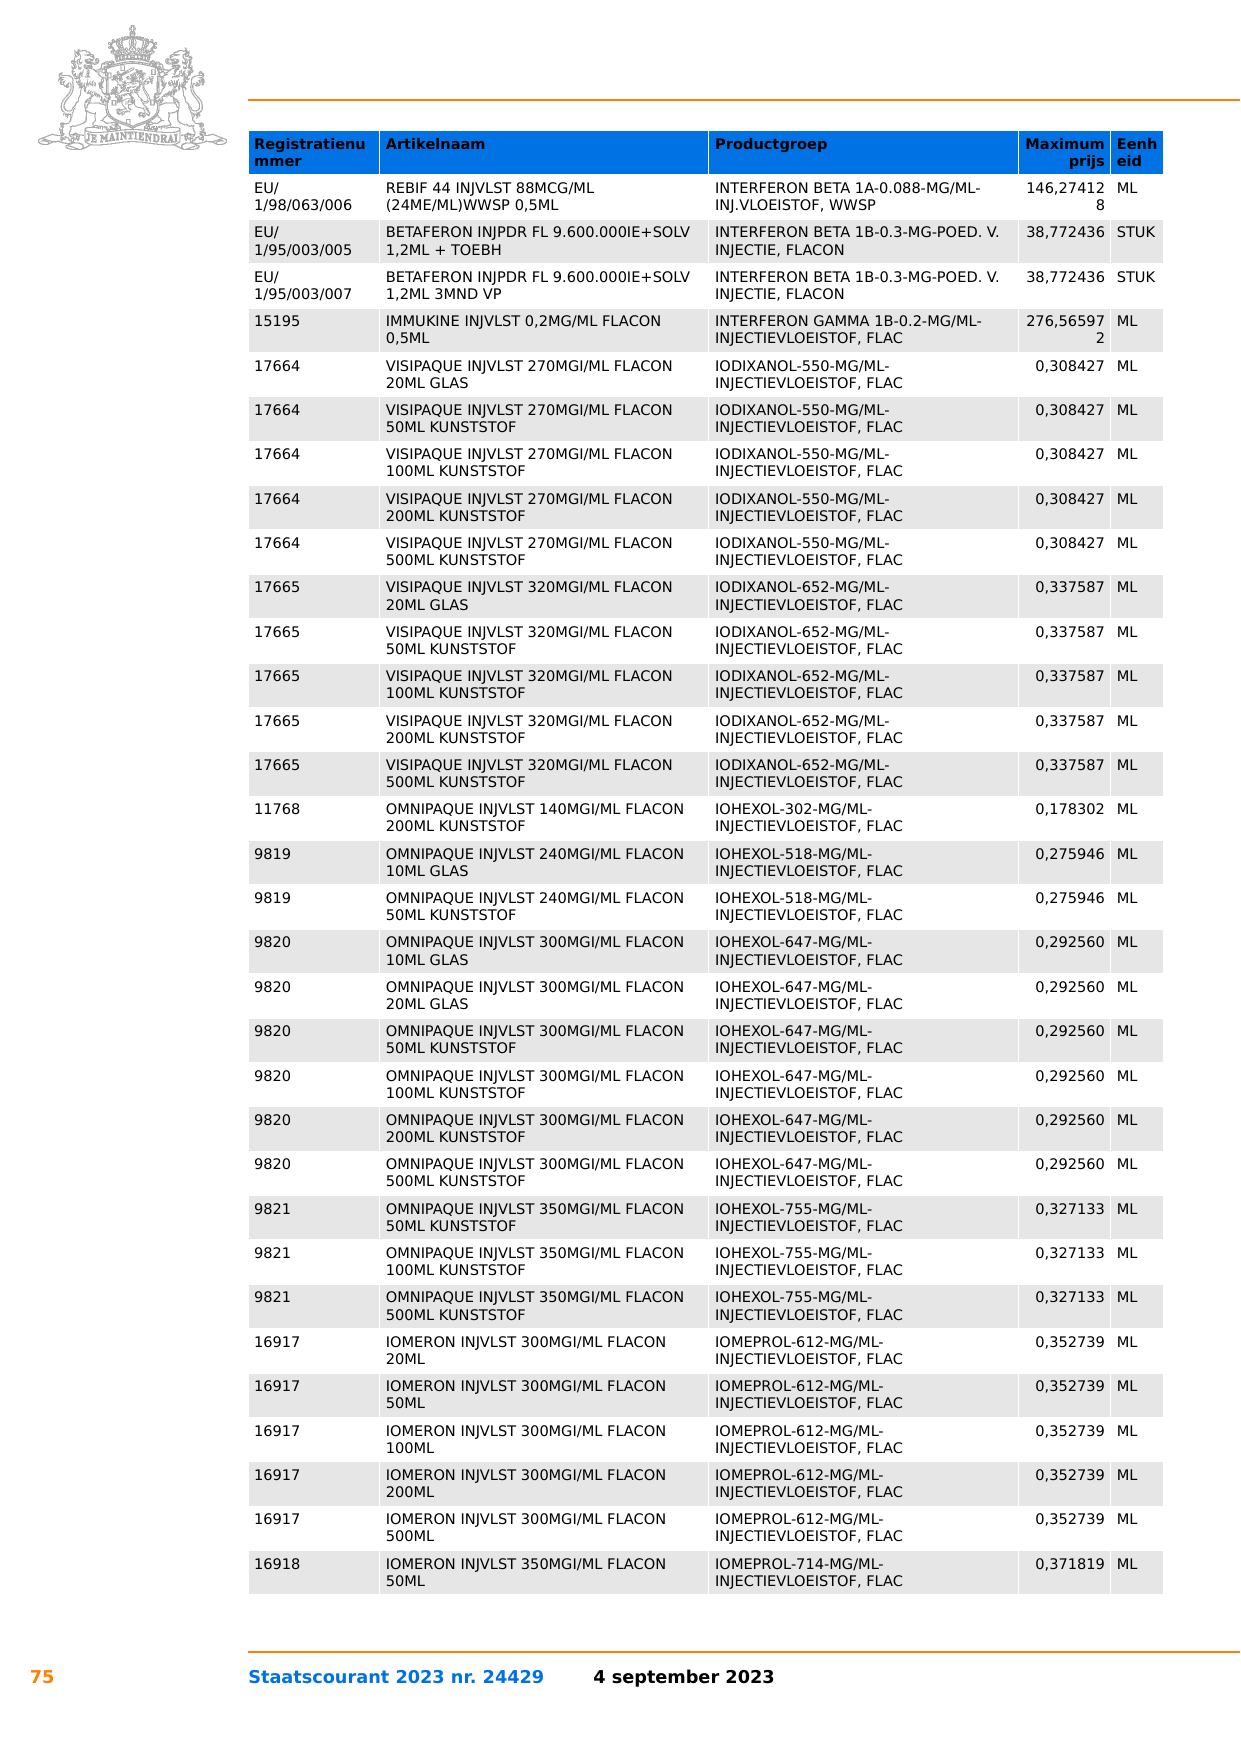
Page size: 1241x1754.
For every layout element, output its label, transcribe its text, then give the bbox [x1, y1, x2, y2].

table_cell BETAFERON INJPDR FL 9.600.000IE+SOLV 1,2ML + TOEBH [380, 220, 708, 263]
table_cell ML [1111, 664, 1163, 707]
table_cell IOMEPROL-612-MG/ML-INJECTIEVLOEISTOF, FLAC [709, 1374, 1018, 1417]
table_cell 0,352739 [1019, 1374, 1110, 1417]
table_cell OMNIPAQUE INJVLST 240MGI/ML FLACON 10ML GLAS [380, 841, 708, 884]
table_cell VISIPAQUE INJVLST 320MGI/ML FLACON 100ML KUNSTSTOF [380, 664, 708, 707]
table_cell ML [1111, 841, 1163, 884]
table_cell ML [1111, 1196, 1163, 1239]
table_cell VISIPAQUE INJVLST 320MGI/ML FLACON 500ML KUNSTSTOF [380, 752, 708, 796]
table_cell IODIXANOL-550-MG/ML-INJECTIEVLOEISTOF, FLAC [709, 486, 1018, 529]
table_cell OMNIPAQUE INJVLST 300MGI/ML FLACON 200ML KUNSTSTOF [380, 1107, 708, 1151]
table_cell EU/1/98/063/006 [249, 175, 379, 219]
table_cell ML [1111, 1019, 1163, 1062]
table_cell IODIXANOL-550-MG/ML-INJECTIEVLOEISTOF, FLAC [709, 442, 1018, 485]
table_header Artikelnaam [380, 131, 708, 174]
table_cell ML [1111, 752, 1163, 796]
table_cell ML [1111, 1285, 1163, 1328]
table_cell 276,565972 [1019, 309, 1110, 352]
table_cell 17664 [249, 353, 379, 396]
table_cell 17664 [249, 486, 379, 529]
table_cell 9821 [249, 1240, 379, 1284]
table_cell IOMEPROL-612-MG/ML-INJECTIEVLOEISTOF, FLAC [709, 1329, 1018, 1372]
table_cell ML [1111, 397, 1163, 441]
table_cell 16917 [249, 1418, 379, 1461]
table_cell 16917 [249, 1329, 379, 1372]
table_cell 17665 [249, 575, 379, 618]
table_cell OMNIPAQUE INJVLST 300MGI/ML FLACON 10ML GLAS [380, 930, 708, 973]
table_cell 16917 [249, 1462, 379, 1506]
table_cell 0,292560 [1019, 1152, 1110, 1195]
table_cell IODIXANOL-550-MG/ML-INJECTIEVLOEISTOF, FLAC [709, 353, 1018, 396]
table_cell OMNIPAQUE INJVLST 350MGI/ML FLACON 100ML KUNSTSTOF [380, 1240, 708, 1284]
table_cell ML [1111, 708, 1163, 751]
table_cell 9820 [249, 974, 379, 1017]
table_cell 0,337587 [1019, 664, 1110, 707]
table_cell IOHEXOL-518-MG/ML-INJECTIEVLOEISTOF, FLAC [709, 841, 1018, 884]
table_cell IOMERON INJVLST 300MGI/ML FLACON 20ML [380, 1329, 708, 1372]
table_cell EU/1/95/003/007 [249, 264, 379, 307]
table_cell 9820 [249, 930, 379, 973]
table_cell 0,178302 [1019, 797, 1110, 840]
table_cell 0,308427 [1019, 397, 1110, 441]
table_cell IOMERON INJVLST 300MGI/ML FLACON 50ML [380, 1374, 708, 1417]
table_cell INTERFERON BETA 1A-0.088-MG/ML-INJ.VLOEISTOF, WWSP [709, 175, 1018, 219]
table_cell 146,274128 [1019, 175, 1110, 219]
table_cell 38,772436 [1019, 264, 1110, 307]
table_cell 0,337587 [1019, 708, 1110, 751]
table_cell STUK [1111, 264, 1163, 307]
table_cell 0,337587 [1019, 575, 1110, 618]
table_cell 0,275946 [1019, 841, 1110, 884]
table_cell IOHEXOL-518-MG/ML-INJECTIEVLOEISTOF, FLAC [709, 885, 1018, 929]
table_cell OMNIPAQUE INJVLST 300MGI/ML FLACON 50ML KUNSTSTOF [380, 1019, 708, 1062]
table_cell ML [1111, 1240, 1163, 1284]
table_cell IOHEXOL-647-MG/ML-INJECTIEVLOEISTOF, FLAC [709, 974, 1018, 1017]
table_cell 9820 [249, 1107, 379, 1151]
table_cell 9820 [249, 1063, 379, 1106]
table_cell 9820 [249, 1019, 379, 1062]
table_cell IOHEXOL-755-MG/ML-INJECTIEVLOEISTOF, FLAC [709, 1240, 1018, 1284]
table_cell ML [1111, 619, 1163, 662]
table_cell 0,308427 [1019, 442, 1110, 485]
table_cell IOHEXOL-647-MG/ML-INJECTIEVLOEISTOF, FLAC [709, 1019, 1018, 1062]
table_cell EU/1/95/003/005 [249, 220, 379, 263]
table_cell 0,337587 [1019, 619, 1110, 662]
table_cell ML [1111, 1551, 1163, 1594]
table_cell 16918 [249, 1551, 379, 1594]
table_cell 17664 [249, 397, 379, 441]
table_cell ML [1111, 797, 1163, 840]
table_cell 16917 [249, 1507, 379, 1550]
table_cell IODIXANOL-550-MG/ML-INJECTIEVLOEISTOF, FLAC [709, 530, 1018, 574]
table_cell INTERFERON GAMMA 1B-0.2-MG/ML-INJECTIEVLOEISTOF, FLAC [709, 309, 1018, 352]
table_cell 9821 [249, 1196, 379, 1239]
table_cell 0,352739 [1019, 1329, 1110, 1372]
table_cell 16917 [249, 1374, 379, 1417]
table_cell OMNIPAQUE INJVLST 300MGI/ML FLACON 500ML KUNSTSTOF [380, 1152, 708, 1195]
table_cell 0,292560 [1019, 1107, 1110, 1151]
table_cell ML [1111, 930, 1163, 973]
table_cell IODIXANOL-652-MG/ML-INJECTIEVLOEISTOF, FLAC [709, 575, 1018, 618]
table_cell INTERFERON BETA 1B-0.3-MG-POED. V. INJECTIE, FLACON [709, 220, 1018, 263]
table_cell 11768 [249, 797, 379, 840]
table_cell 9819 [249, 885, 379, 929]
table_cell IOHEXOL-647-MG/ML-INJECTIEVLOEISTOF, FLAC [709, 1063, 1018, 1106]
table_cell 0,337587 [1019, 752, 1110, 796]
table_cell 0,292560 [1019, 1063, 1110, 1106]
table_cell IOHEXOL-647-MG/ML-INJECTIEVLOEISTOF, FLAC [709, 930, 1018, 973]
table_header Eenheid [1111, 131, 1163, 174]
table_cell VISIPAQUE INJVLST 320MGI/ML FLACON 20ML GLAS [380, 575, 708, 618]
table_cell 9821 [249, 1285, 379, 1328]
table_cell IOHEXOL-755-MG/ML-INJECTIEVLOEISTOF, FLAC [709, 1196, 1018, 1239]
table_cell 17665 [249, 708, 379, 751]
table_cell 0,352739 [1019, 1462, 1110, 1506]
table_cell 38,772436 [1019, 220, 1110, 263]
table_cell ML [1111, 175, 1163, 219]
table_cell IOMEPROL-612-MG/ML-INJECTIEVLOEISTOF, FLAC [709, 1507, 1018, 1550]
table_cell OMNIPAQUE INJVLST 350MGI/ML FLACON 500ML KUNSTSTOF [380, 1285, 708, 1328]
table_cell ML [1111, 1329, 1163, 1372]
table_cell IOMERON INJVLST 300MGI/ML FLACON 200ML [380, 1462, 708, 1506]
table_cell 0,292560 [1019, 974, 1110, 1017]
table_cell 0,327133 [1019, 1196, 1110, 1239]
table_cell VISIPAQUE INJVLST 270MGI/ML FLACON 500ML KUNSTSTOF [380, 530, 708, 574]
table_cell IODIXANOL-652-MG/ML-INJECTIEVLOEISTOF, FLAC [709, 708, 1018, 751]
table_cell IOHEXOL-647-MG/ML-INJECTIEVLOEISTOF, FLAC [709, 1107, 1018, 1151]
table_cell 9820 [249, 1152, 379, 1195]
table_cell BETAFERON INJPDR FL 9.600.000IE+SOLV 1,2ML 3MND VP [380, 264, 708, 307]
table_cell VISIPAQUE INJVLST 320MGI/ML FLACON 50ML KUNSTSTOF [380, 619, 708, 662]
table_cell IOHEXOL-302-MG/ML-INJECTIEVLOEISTOF, FLAC [709, 797, 1018, 840]
table_cell 17665 [249, 619, 379, 662]
table_cell 0,308427 [1019, 530, 1110, 574]
table_cell 0,327133 [1019, 1240, 1110, 1284]
picture [38, 25, 227, 150]
table_cell 9819 [249, 841, 379, 884]
table_cell 17664 [249, 442, 379, 485]
table_cell ML [1111, 1063, 1163, 1106]
table_cell ML [1111, 486, 1163, 529]
table_cell IODIXANOL-550-MG/ML-INJECTIEVLOEISTOF, FLAC [709, 397, 1018, 441]
table_cell 0,292560 [1019, 930, 1110, 973]
table_cell 0,327133 [1019, 1285, 1110, 1328]
table_cell ML [1111, 1507, 1163, 1550]
table_cell IOMEPROL-612-MG/ML-INJECTIEVLOEISTOF, FLAC [709, 1418, 1018, 1461]
table_cell IOMEPROL-714-MG/ML-INJECTIEVLOEISTOF, FLAC [709, 1551, 1018, 1594]
table_cell ML [1111, 1107, 1163, 1151]
table_cell 15195 [249, 309, 379, 352]
table_cell 17665 [249, 752, 379, 796]
table_cell ML [1111, 1462, 1163, 1506]
table_cell 17665 [249, 664, 379, 707]
table_cell IOMERON INJVLST 300MGI/ML FLACON 100ML [380, 1418, 708, 1461]
table_cell VISIPAQUE INJVLST 270MGI/ML FLACON 50ML KUNSTSTOF [380, 397, 708, 441]
table_cell ML [1111, 974, 1163, 1017]
table_cell IOMERON INJVLST 300MGI/ML FLACON 500ML [380, 1507, 708, 1550]
table_cell 0,371819 [1019, 1551, 1110, 1594]
table_cell ML [1111, 530, 1163, 574]
table_cell ML [1111, 1374, 1163, 1417]
table_cell 0,308427 [1019, 486, 1110, 529]
table_cell ML [1111, 1152, 1163, 1195]
table_cell 17664 [249, 530, 379, 574]
table_cell IOHEXOL-647-MG/ML-INJECTIEVLOEISTOF, FLAC [709, 1152, 1018, 1195]
table_cell ML [1111, 353, 1163, 396]
table_cell VISIPAQUE INJVLST 320MGI/ML FLACON 200ML KUNSTSTOF [380, 708, 708, 751]
table_cell OMNIPAQUE INJVLST 140MGI/ML FLACON 200ML KUNSTSTOF [380, 797, 708, 840]
table_cell VISIPAQUE INJVLST 270MGI/ML FLACON 20ML GLAS [380, 353, 708, 396]
table_header Productgroep [709, 131, 1018, 174]
table_cell ML [1111, 885, 1163, 929]
table_cell OMNIPAQUE INJVLST 350MGI/ML FLACON 50ML KUNSTSTOF [380, 1196, 708, 1239]
table_cell ML [1111, 575, 1163, 618]
table_cell IODIXANOL-652-MG/ML-INJECTIEVLOEISTOF, FLAC [709, 752, 1018, 796]
table_cell IOHEXOL-755-MG/ML-INJECTIEVLOEISTOF, FLAC [709, 1285, 1018, 1328]
table_cell 0,308427 [1019, 353, 1110, 396]
table_header Maximumprijs [1019, 131, 1110, 174]
table_cell IMMUKINE INJVLST 0,2MG/ML FLACON 0,5ML [380, 309, 708, 352]
table_header Registratienummer [249, 131, 379, 174]
table_cell OMNIPAQUE INJVLST 300MGI/ML FLACON 20ML GLAS [380, 974, 708, 1017]
table_cell REBIF 44 INJVLST 88MCG/ML (24ME/ML)WWSP 0,5ML [380, 175, 708, 219]
table_cell 0,352739 [1019, 1507, 1110, 1550]
table_cell INTERFERON BETA 1B-0.3-MG-POED. V. INJECTIE, FLACON [709, 264, 1018, 307]
table_cell IODIXANOL-652-MG/ML-INJECTIEVLOEISTOF, FLAC [709, 619, 1018, 662]
table_cell STUK [1111, 220, 1163, 263]
table_cell ML [1111, 309, 1163, 352]
table_cell 0,352739 [1019, 1418, 1110, 1461]
table_cell ML [1111, 442, 1163, 485]
table_cell VISIPAQUE INJVLST 270MGI/ML FLACON 100ML KUNSTSTOF [380, 442, 708, 485]
table_cell IOMEPROL-612-MG/ML-INJECTIEVLOEISTOF, FLAC [709, 1462, 1018, 1506]
table_cell OMNIPAQUE INJVLST 300MGI/ML FLACON 100ML KUNSTSTOF [380, 1063, 708, 1106]
table_cell 0,275946 [1019, 885, 1110, 929]
table_cell VISIPAQUE INJVLST 270MGI/ML FLACON 200ML KUNSTSTOF [380, 486, 708, 529]
table_cell OMNIPAQUE INJVLST 240MGI/ML FLACON 50ML KUNSTSTOF [380, 885, 708, 929]
table_cell IOMERON INJVLST 350MGI/ML FLACON 50ML [380, 1551, 708, 1594]
table_cell ML [1111, 1418, 1163, 1461]
table_cell IODIXANOL-652-MG/ML-INJECTIEVLOEISTOF, FLAC [709, 664, 1018, 707]
table_cell 0,292560 [1019, 1019, 1110, 1062]
